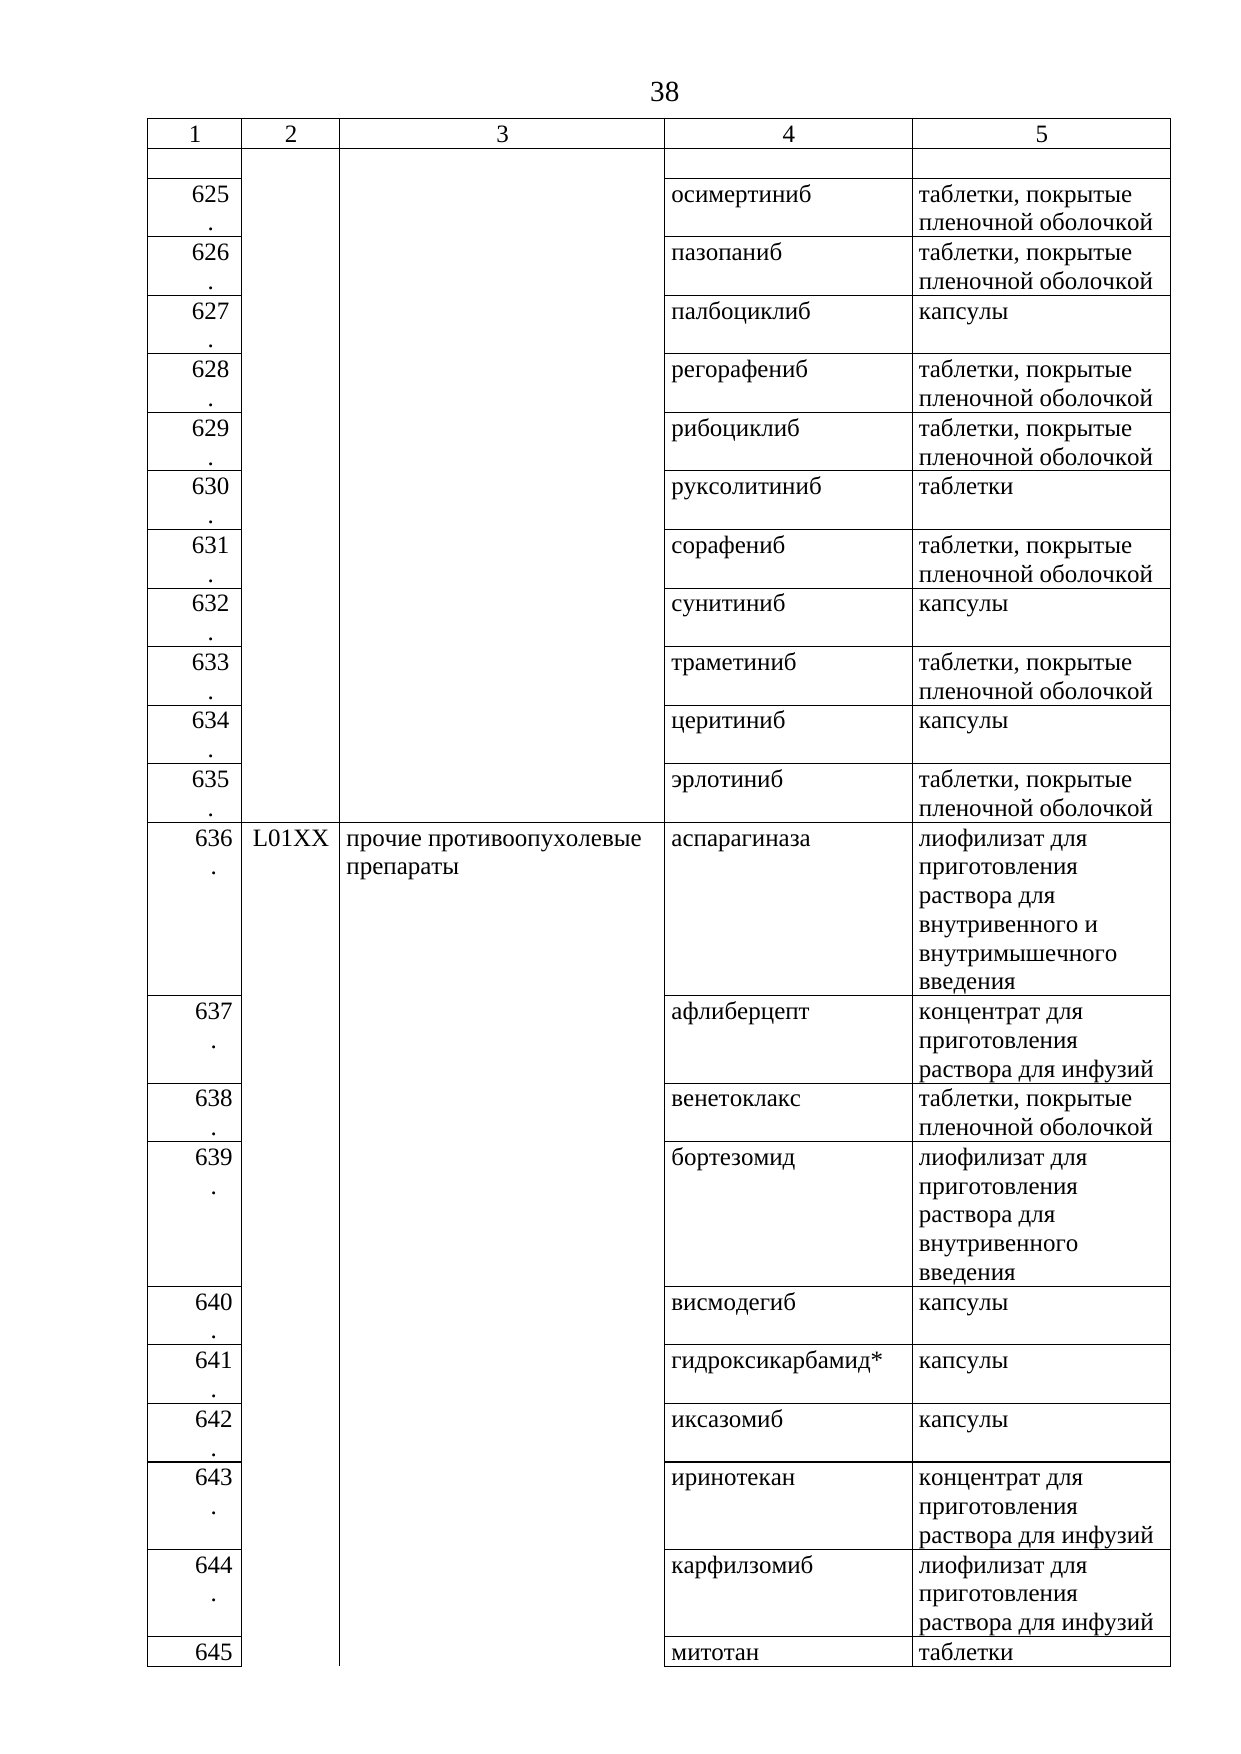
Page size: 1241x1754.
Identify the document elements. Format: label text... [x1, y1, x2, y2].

table_cell [242, 1461, 339, 1549]
table_cell [148, 647, 241, 704]
table_cell сорафениб [665, 530, 912, 587]
table_cell таблетки, покрытые пленочной оболочкой [913, 1084, 1170, 1141]
table_cell капсулы [913, 706, 1170, 763]
table_cell регорафениб [665, 354, 912, 412]
table_cell лиофилизат для приготовления раствора для внутривенного введения [913, 1142, 1170, 1286]
table_cell капсулы [913, 1345, 1170, 1403]
table_cell таблетки, покрытые пленочной оболочкой [913, 413, 1170, 470]
table_cell митотан [665, 1637, 912, 1666]
table_cell [148, 413, 241, 470]
table_cell [340, 1549, 664, 1636]
table_cell руксолитиниб [665, 471, 912, 529]
table_cell таблетки, покрытые пленочной оболочкой [913, 237, 1170, 295]
table_cell церитиниб [665, 706, 912, 763]
table_cell палбоциклиб [665, 296, 912, 353]
table_cell [340, 1461, 664, 1549]
table_cell карфилзомиб [665, 1550, 912, 1636]
table_cell [148, 179, 241, 236]
table_cell L01XX [242, 823, 339, 1082]
table_cell [242, 1549, 339, 1636]
table_cell [242, 1403, 339, 1461]
table_cell капсулы [913, 589, 1170, 646]
table_cell таблетки, покрытые пленочной оболочкой [913, 179, 1170, 236]
table_cell [665, 149, 912, 178]
table_cell капсулы [913, 296, 1170, 353]
table_cell [340, 1083, 664, 1286]
table_cell [148, 1345, 241, 1403]
table_cell [340, 1403, 664, 1461]
table_cell таблетки [913, 471, 1170, 529]
table_cell [242, 1636, 339, 1666]
table_cell [340, 1636, 664, 1666]
table_cell таблетки, покрытые пленочной оболочкой [913, 647, 1170, 704]
table_cell траметиниб [665, 647, 912, 704]
table_cell [148, 471, 241, 529]
table_cell концентрат для приготовления раствора для инфузий [913, 1463, 1170, 1549]
table_header 5 [913, 119, 1170, 148]
table_cell [148, 996, 241, 1082]
table_cell [148, 530, 241, 587]
table_cell сунитиниб [665, 589, 912, 646]
table_cell эрлотиниб [665, 764, 912, 822]
table_cell [148, 354, 241, 412]
table_cell осимертиниб [665, 179, 912, 236]
table_cell [242, 149, 339, 822]
table_cell [148, 1287, 241, 1344]
table_cell прочие противоопухолевые препараты [340, 823, 664, 1082]
table_cell [148, 1550, 241, 1636]
table_cell таблетки, покрытые пленочной оболочкой [913, 354, 1170, 412]
table_cell рибоциклиб [665, 413, 912, 470]
table_cell [340, 149, 664, 822]
table_cell капсулы [913, 1287, 1170, 1344]
table_cell [148, 237, 241, 295]
table_cell афлиберцепт [665, 996, 912, 1082]
table_cell венетоклакс [665, 1084, 912, 1141]
table_cell [340, 1286, 664, 1403]
table_header 2 [242, 119, 339, 148]
table_cell [148, 1142, 241, 1286]
table_cell [242, 1083, 339, 1286]
table_cell лиофилизат для приготовления раствора для инфузий [913, 1550, 1170, 1636]
table_cell [148, 1404, 241, 1461]
table_cell таблетки, покрытые пленочной оболочкой [913, 530, 1170, 587]
table_cell пазопаниб [665, 237, 912, 295]
table_cell [148, 1463, 241, 1549]
table_cell аспарагиназа [665, 823, 912, 995]
table_cell иксазомиб [665, 1404, 912, 1461]
table_header 1 [148, 119, 241, 148]
table_cell [242, 1286, 339, 1403]
table_cell таблетки [913, 1637, 1170, 1666]
table_header 3 [340, 119, 664, 148]
table_cell [148, 706, 241, 763]
table_cell таблетки, покрытые пленочной оболочкой [913, 764, 1170, 822]
table_cell [148, 1084, 241, 1141]
table_cell висмодегиб [665, 1287, 912, 1344]
table_cell [148, 296, 241, 353]
table_cell [148, 589, 241, 646]
table_cell концентрат для приготовления раствора для инфузий [913, 996, 1170, 1082]
table_cell бортезомид [665, 1142, 912, 1286]
table_cell [913, 149, 1170, 178]
table_cell гидроксикарбамид* [665, 1345, 912, 1403]
table_cell [148, 149, 241, 178]
table_cell [148, 1637, 241, 1666]
table_cell капсулы [913, 1404, 1170, 1461]
table_cell иринотекан [665, 1463, 912, 1549]
table_cell [148, 823, 241, 995]
table_cell лиофилизат для приготовления раствора для внутривенного и внутримышечного введения [913, 823, 1170, 995]
table_cell [148, 764, 241, 822]
table_header 4 [665, 119, 912, 148]
